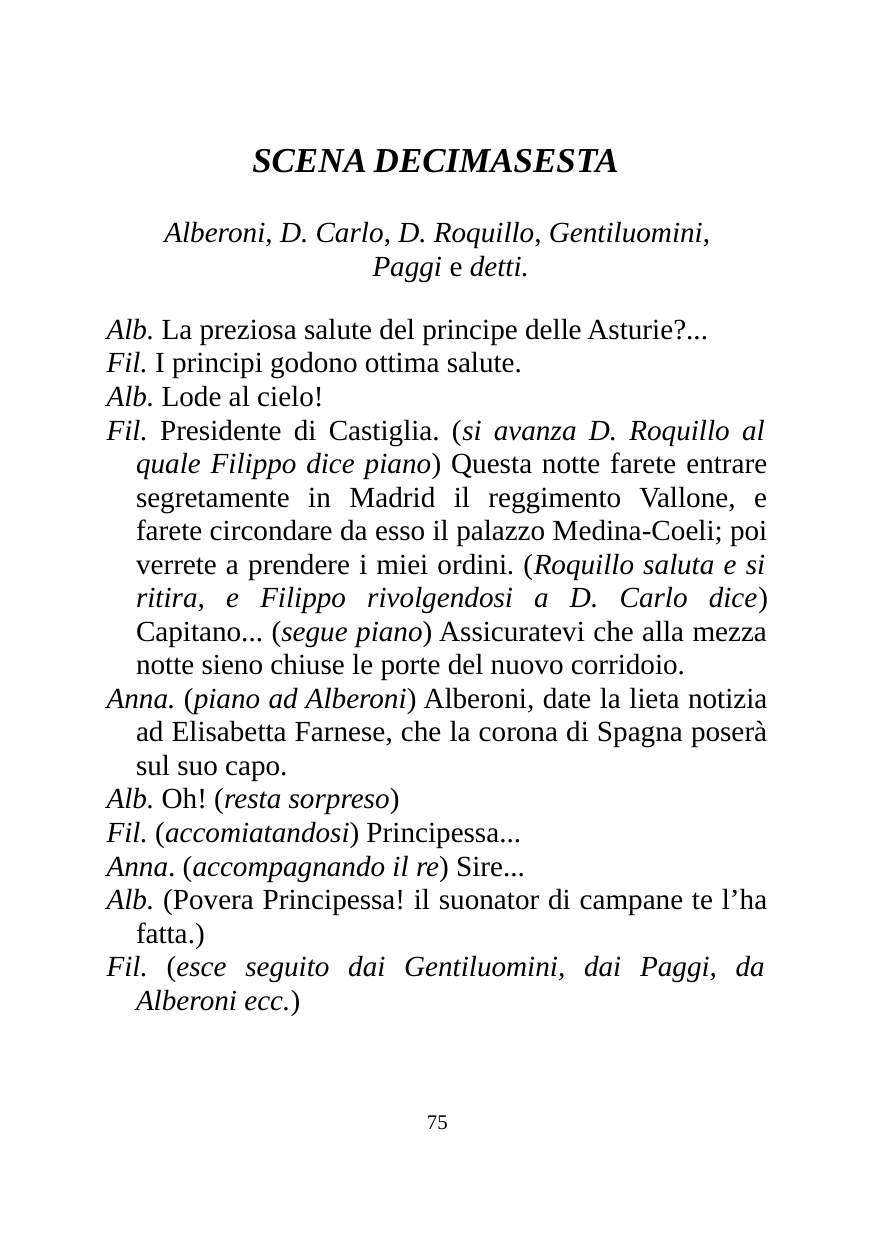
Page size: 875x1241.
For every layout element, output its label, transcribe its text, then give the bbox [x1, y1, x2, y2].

text Fil. I principi godono ottima salute. [106, 346, 768, 379]
text Fil. (accomiatandosi) Principessa... [106, 815, 768, 849]
text Alberoni, D. Carlo, D. Roquillo, Gentiluomini, Paggi e detti. [106, 216, 768, 283]
text Alb. (Povera Principessa! il suonator di campane te l’ha fatta.) [106, 882, 768, 949]
text Anna. (accompagnando il re) Sire... [106, 849, 768, 882]
text Alb. Lode al cielo! [106, 379, 768, 413]
text Fil. Presidente di Castiglia. (si avanza D. Roquillo al quale Filippo dice piano) Questa notte farete entrare segretamente in Madrid il reggimento Vallone, e farete circondare da esso il palazzo Medina-Coeli; poi verrete a prendere i miei ordini. (Roquillo saluta e si ritira, e Filippo rivolgendosi a D. Carlo dice) Capitano... (segue piano) Assicuratevi che alla mezza notte sieno chiuse le porte del nuovo corridoio. [106, 413, 768, 681]
text Alb. Oh! (resta sorpreso) [106, 782, 768, 815]
text Anna. (piano ad Alberoni) Alberoni, date la lieta notizia ad Elisabetta Farnese, che la corona di Spagna poserà sul suo capo. [106, 681, 768, 782]
text Alb. La preziosa salute del principe delle Asturie?... [106, 312, 768, 346]
subtitle SCENA DECIMASESTA [106, 140, 768, 180]
text Fil. (esce seguito dai Gentiluomini, dai Paggi, da Alberoni ecc.) [106, 949, 768, 1016]
